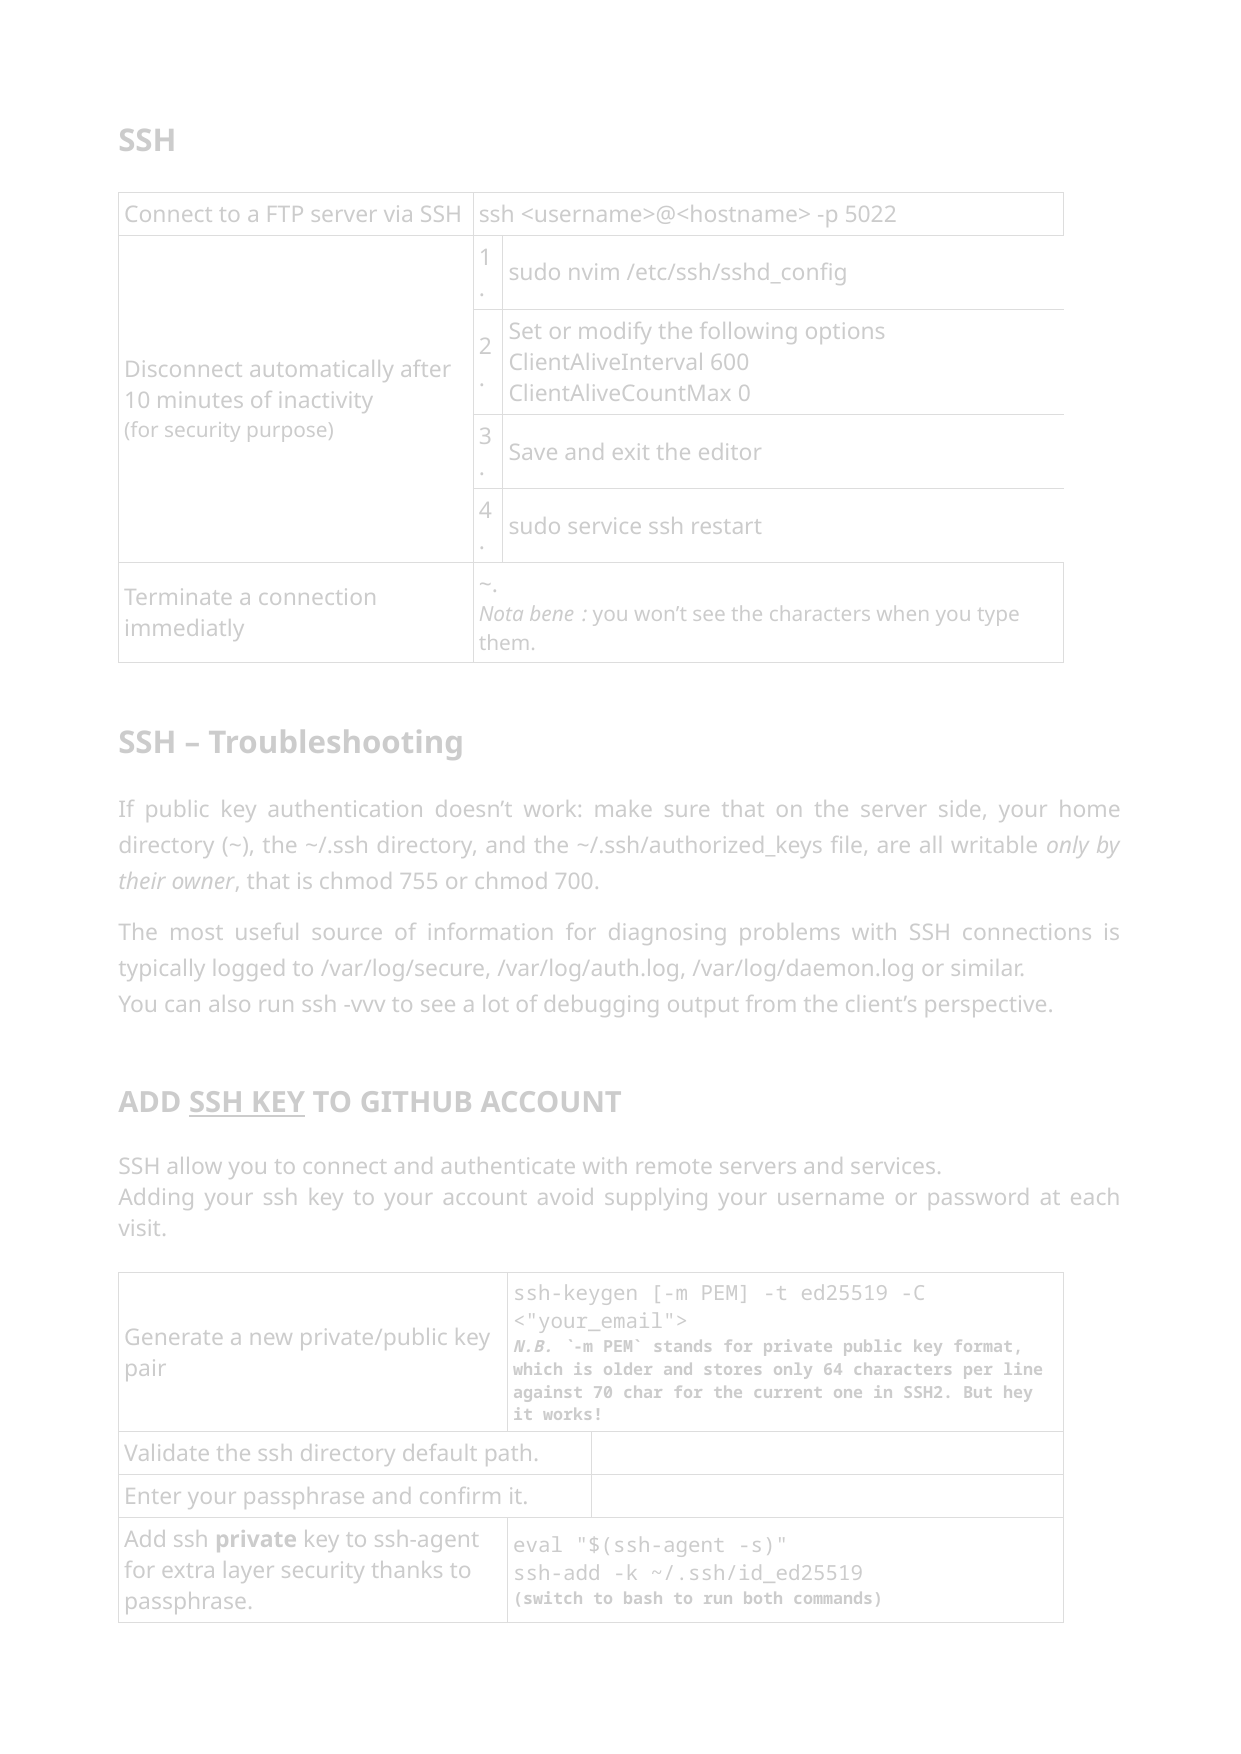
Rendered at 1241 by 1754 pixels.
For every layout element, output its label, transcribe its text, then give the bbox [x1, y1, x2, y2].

table_header Connect to a FTP server via SSH [119, 193, 473, 235]
table_header ssh-keygen [-m PEM] -t ed25519 -C <"your_email"> N.B. `-m PEM` stands for private public key format, which is older and stores only 64 characters per line against 70 char for the current one in SSH2. But hey it works! [508, 1273, 1063, 1431]
text SSH allow you to connect and authenticate with remote servers and services. [118, 1149, 1122, 1181]
text If public key authentication doesn’t work: make sure that on the server side, your home directory (~), the ~/.ssh directory, and the ~/.ssh/authorized_keys file, are all writable only by their owner, that is chmod 755 or chmod 700. [118, 793, 1122, 897]
table_header ssh <username>@<hostname> -p 5022 [474, 193, 1063, 235]
table_cell eval "$(ssh-agent -s)" ssh-add -k ~/.ssh/id_ed25519 (switch to bash to run both commands) [508, 1518, 1063, 1622]
table_cell sudo nvim /etc/ssh/sshd_config [503, 236, 1063, 309]
table_cell 2. [474, 310, 502, 414]
table_cell Save and exit the editor [503, 415, 1063, 488]
table_cell Terminate a connection immediatly [119, 563, 473, 662]
text You can also run ssh -vvv to see a lot of debugging output from the client’s perspective. [118, 988, 1122, 1019]
table_cell 3. [474, 415, 502, 488]
table_cell ~. Nota bene : you won’t see the characters when you type them. [474, 563, 1063, 662]
table_cell Enter your passphrase and confirm it. [119, 1475, 591, 1517]
text SSH [118, 118, 1122, 161]
text ADD SSH KEY TO GITHUB ACCOUNT [118, 1081, 1122, 1121]
table_cell Add ssh private key to ssh-agent for extra layer security thanks to passphrase. [119, 1518, 507, 1622]
table_cell [592, 1475, 1063, 1517]
table_cell 4. [474, 489, 502, 562]
table_cell Set or modify the following options ClientAliveInterval 600 ClientAliveCountMax 0 [503, 310, 1063, 414]
table_header Generate a new private/public key pair [119, 1273, 507, 1431]
text The most useful source of information for diagnosing problems with SSH connections is typically logged to /var/log/secure, /var/log/auth.log, /var/log/daemon.log or similar. [118, 916, 1122, 983]
table_cell [592, 1432, 1063, 1474]
table_cell sudo service ssh restart [503, 489, 1063, 562]
table_cell Disconnect automatically after 10 minutes of inactivity (for security purpose) [119, 236, 473, 562]
table_cell 1. [474, 236, 502, 309]
table_cell Validate the ssh directory default path. [119, 1432, 591, 1474]
text Adding your ssh key to your account avoid supplying your username or password at each visit. [118, 1181, 1122, 1243]
text SSH – Troubleshooting [118, 719, 1122, 762]
